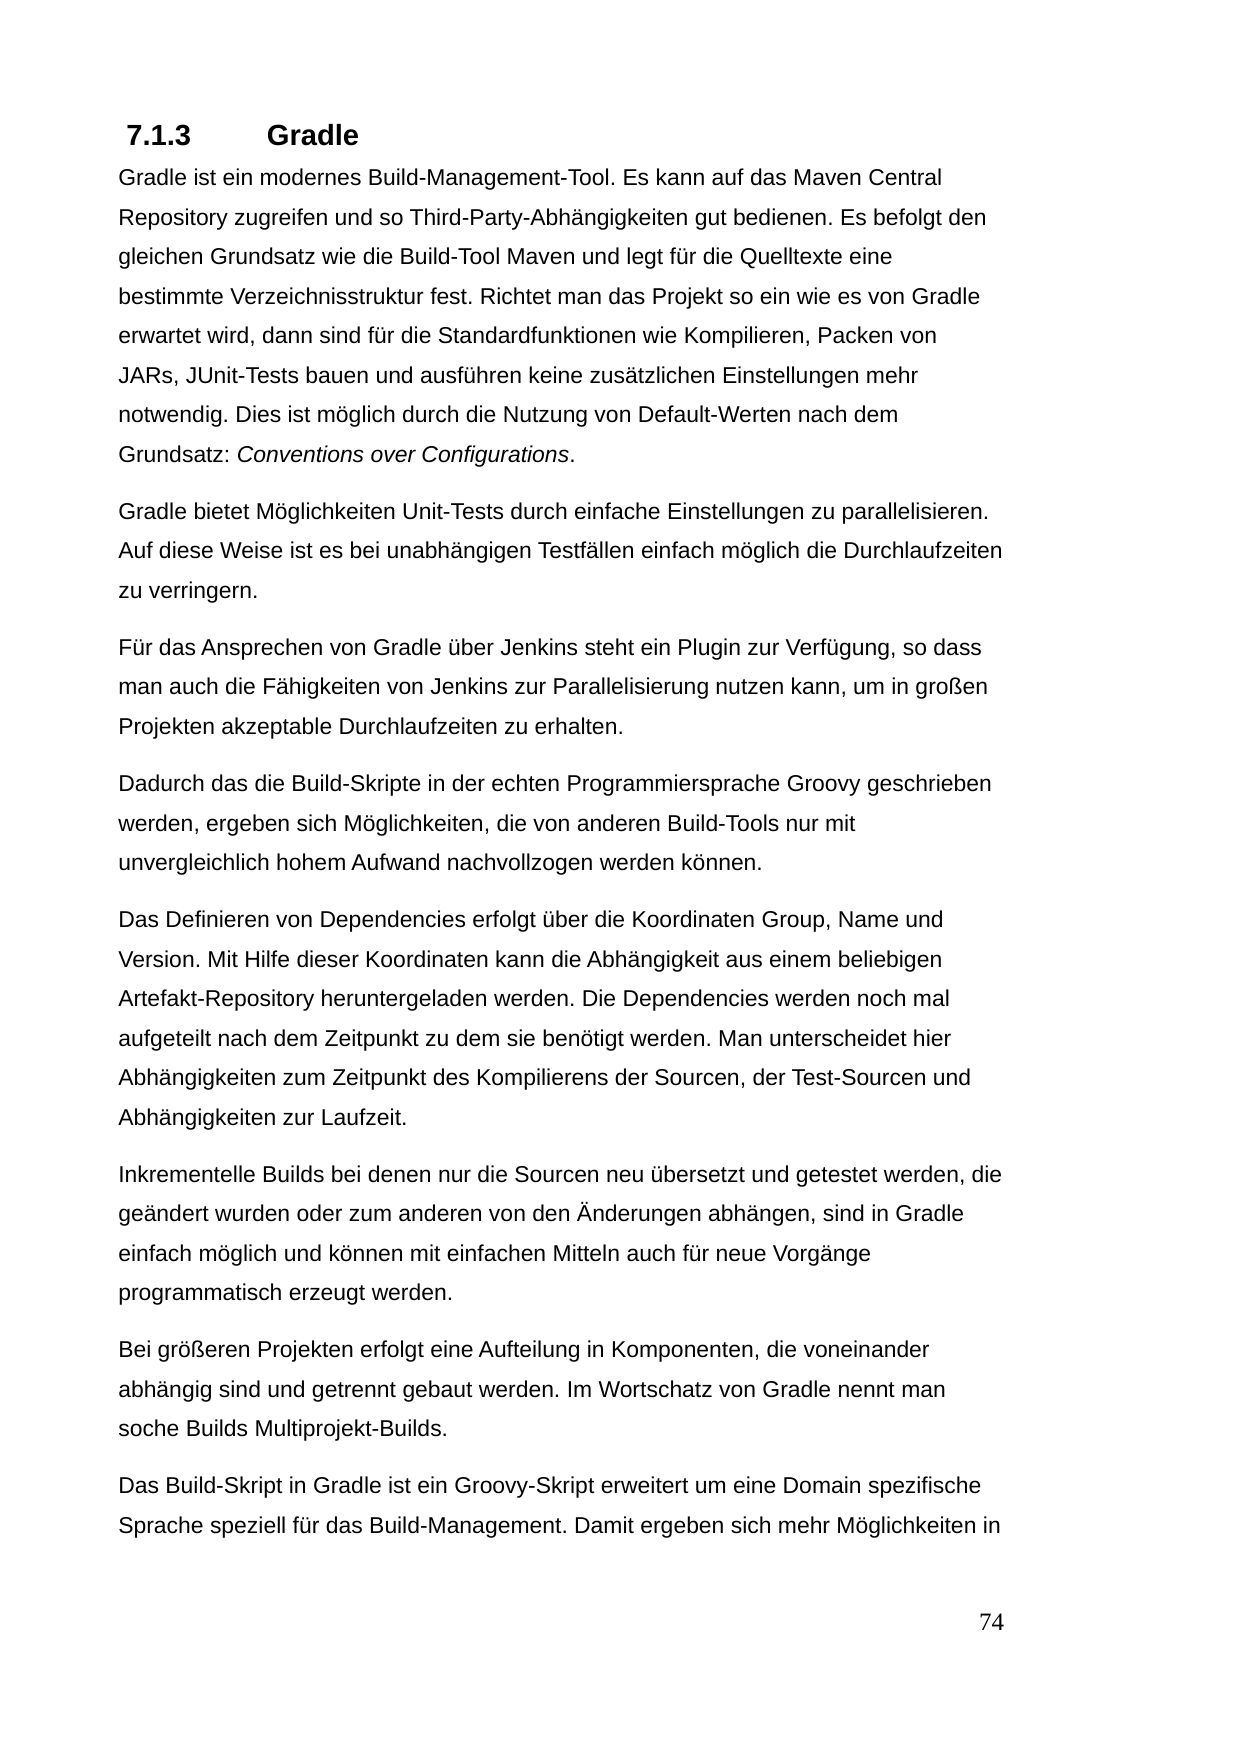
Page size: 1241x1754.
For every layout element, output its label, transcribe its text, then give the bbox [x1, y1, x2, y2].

text Gradle ist ein modernes Build-Management-Tool. Es kann auf das Maven Central Repository zugreifen und so Third-Party-Abhängigkeiten gut bedienen. Es befolgt den gleichen Grundsatz wie die Build-Tool Maven und legt für die Quelltexte eine bestimmte Verzeichnisstruktur fest. Richtet man das Projekt so ein wie es von Gradle erwartet wird, dann sind für die Standardfunktionen wie Kompilieren, Packen von JARs, JUnit-Tests bauen und ausführen keine zusätzlichen Einstellungen mehr notwendig. Dies ist möglich durch die Nutzung von Default-Werten nach dem Grundsatz: Conventions over Configurations. [118, 164, 1004, 467]
text Das Definieren von Dependencies erfolgt über die Koordinaten Group, Name und Version. Mit Hilfe dieser Koordinaten kann die Abhängigkeit aus einem beliebigen Artefakt-Repository heruntergeladen werden. Die Dependencies werden noch mal aufgeteilt nach dem Zeitpunkt zu dem sie benötigt werden. Man unterscheidet hier Abhängigkeiten zum Zeitpunkt des Kompilierens der Sourcen, der Test-Sourcen und Abhängigkeiten zur Laufzeit. [118, 906, 1004, 1130]
text Das Build-Skript in Gradle ist ein Groovy-Skript erweitert um eine Domain spezifische Sprache speziell für das Build-Management. Damit ergeben sich mehr Möglichkeiten in [118, 1472, 1004, 1538]
text Bei größeren Projekten erfolgt eine Aufteilung in Komponenten, die voneinander abhängig sind und getrennt gebaut werden. Im Wortschatz von Gradle nennt man soche Builds Multiprojekt-Builds. [118, 1336, 1004, 1442]
subtitle Gradle [118, 118, 1004, 152]
text Inkrementelle Builds bei denen nur die Sourcen neu übersetzt und getestet werden, die geändert wurden oder zum anderen von den Änderungen abhängen, sind in Gradle einfach möglich und können mit einfachen Mitteln auch für neue Vorgänge programmatisch erzeugt werden. [118, 1161, 1004, 1306]
text Dadurch das die Build-Skripte in der echten Programmiersprache Groovy geschrieben werden, ergeben sich Möglichkeiten, die von anderen Build-Tools nur mit unvergleichlich hohem Aufwand nachvollzogen werden können. [118, 770, 1004, 875]
text Gradle bietet Möglichkeiten Unit-Tests durch einfache Einstellungen zu parallelisieren. Auf diese Weise ist es bei unabhängigen Testfällen einfach möglich die Durchlaufzeiten zu verringern. [118, 498, 1004, 603]
text Für das Ansprechen von Gradle über Jenkins steht ein Plugin zur Verfügung, so dass man auch die Fähigkeiten von Jenkins zur Parallelisierung nutzen kann, um in großen Projekten akzeptable Durchlaufzeiten zu erhalten. [118, 634, 1004, 739]
